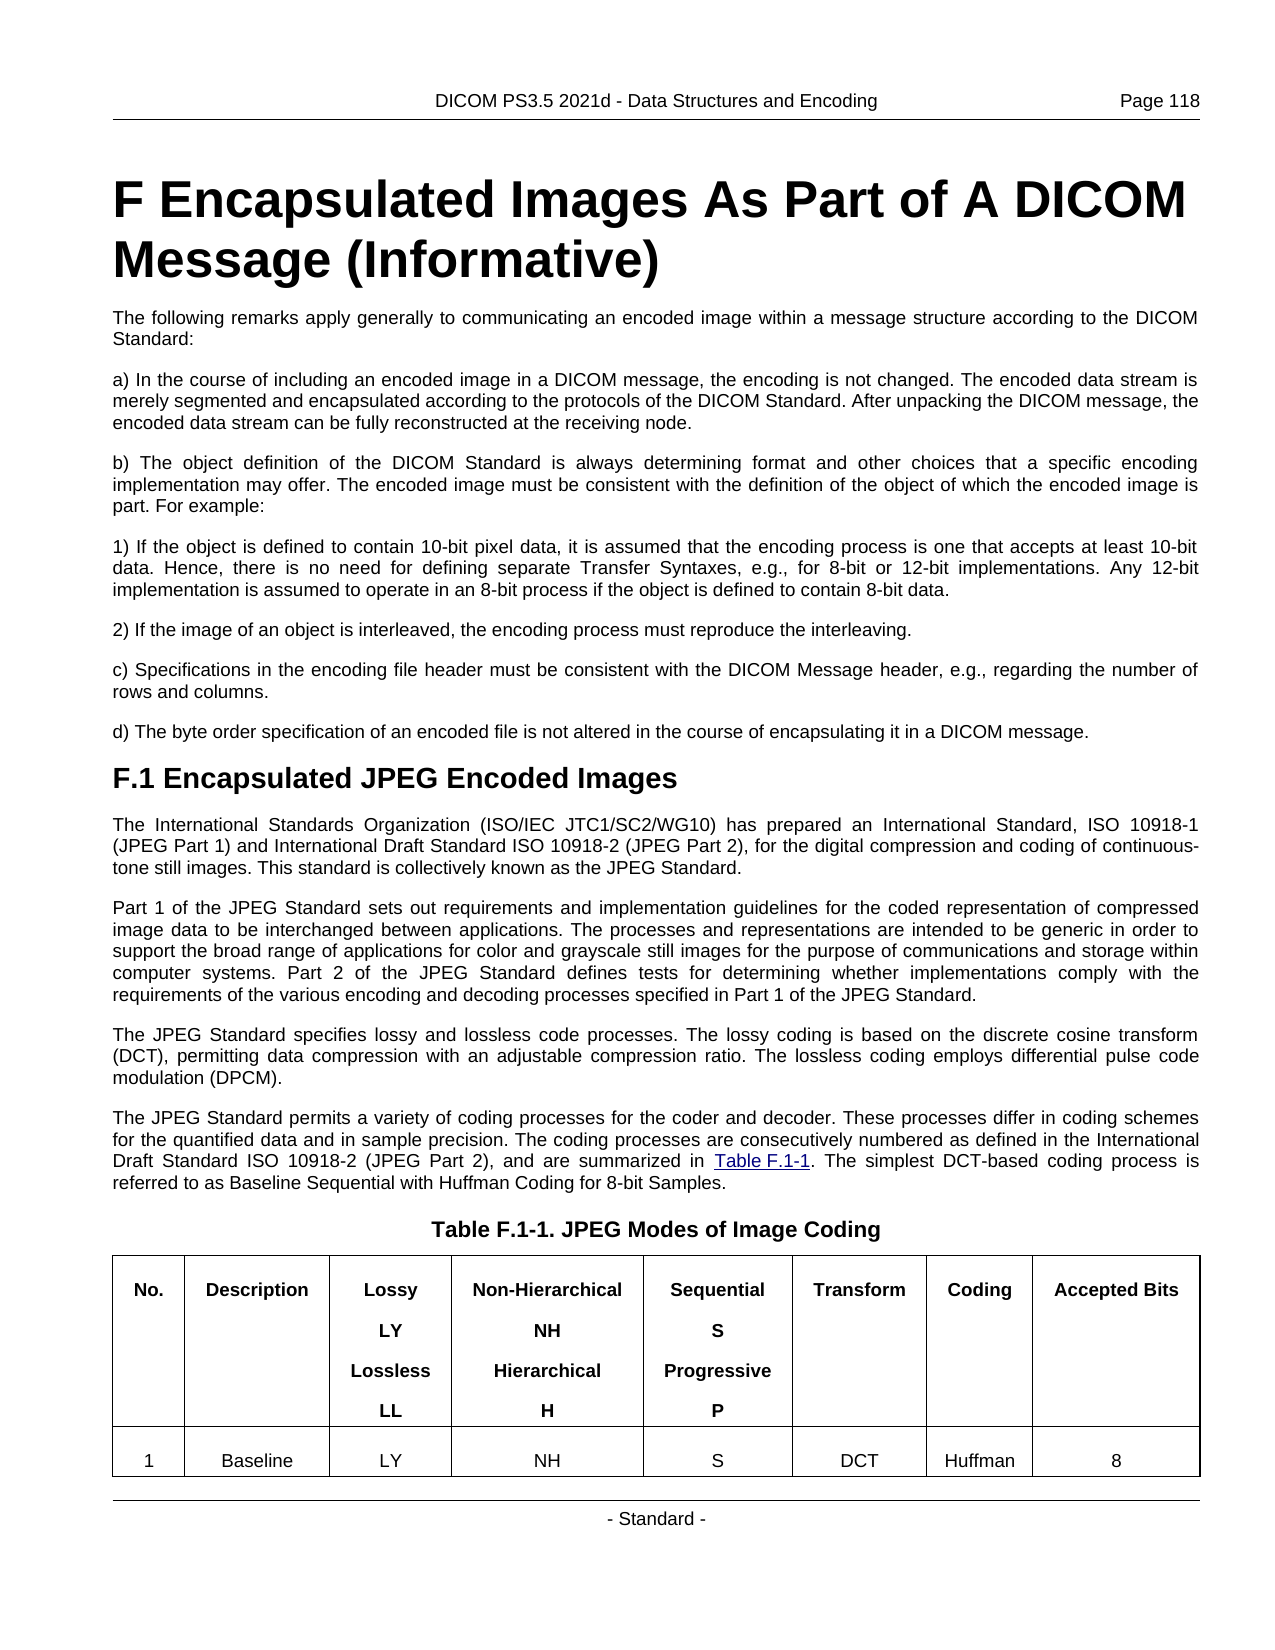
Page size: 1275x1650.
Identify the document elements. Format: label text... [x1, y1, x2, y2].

table_cell Baseline [185, 1427, 329, 1476]
table_header Transform [793, 1256, 926, 1426]
table_header Lossy LY Lossless LL [330, 1256, 451, 1426]
table_cell S [644, 1427, 792, 1476]
table_cell 1 [113, 1427, 184, 1476]
text The International Standards Organization (ISO/IEC JTC1/SC2/WG10) has prepared an International Standard, ISO 10918-1 (JPEG Part 1) and International Draft Standard ISO 10918-2 (JPEG Part 2), for the digital compression and coding of continuous-tone still images. This standard is collectively known as the JPEG Standard. [112, 814, 1200, 878]
table_cell LY [330, 1427, 451, 1476]
table_cell Huffman [927, 1427, 1032, 1476]
table_cell DCT [793, 1427, 926, 1476]
text F.1 Encapsulated JPEG Encoded Images [112, 761, 1200, 795]
text The JPEG Standard specifies lossy and lossless code processes. The lossy coding is based on the discrete cosine transform (DCT), permitting data compression with an adjustable compression ratio. The lossless coding employs differential pulse code modulation (DPCM). [112, 1024, 1200, 1088]
table_header Accepted Bits [1033, 1256, 1199, 1426]
text Table F.1-1. JPEG Modes of Image Coding [112, 1216, 1200, 1242]
table_header Description [185, 1256, 329, 1426]
text F Encapsulated Images As Part of A DICOM Message (Informative) [112, 169, 1200, 288]
text c) Specifications in the encoding file header must be consistent with the DICOM Message header, e.g., regarding the number of rows and columns. [112, 659, 1200, 702]
table_cell 8 [1033, 1427, 1199, 1476]
text 2) If the image of an object is interleaved, the encoding process must reproduce the interleaving. [112, 619, 1200, 640]
table_header Sequential S Progressive P [644, 1256, 792, 1426]
text The JPEG Standard permits a variety of coding processes for the coder and decoder. These processes differ in coding schemes for the quantified data and in sample precision. The coding processes are consecutively numbered as defined in the International Draft Standard ISO 10918-2 (JPEG Part 2), and are summarized in Table F.1-1. The simplest DCT-based coding process is referred to as Baseline Sequential with Huffman Coding for 8-bit Samples. [112, 1107, 1200, 1193]
text The following remarks apply generally to communicating an encoded image within a message structure according to the DICOM Standard: [112, 307, 1200, 350]
text Part 1 of the JPEG Standard sets out requirements and implementation guidelines for the coded representation of compressed image data to be interchanged between applications. The processes and representations are intended to be generic in order to support the broad range of applications for color and grayscale still images for the purpose of communications and storage within computer systems. Part 2 of the JPEG Standard defines tests for determining whether implementations comply with the requirements of the various encoding and decoding processes specified in Part 1 of the JPEG Standard. [112, 897, 1200, 1005]
table_header Coding [927, 1256, 1032, 1426]
text 1) If the object is defined to contain 10-bit pixel data, it is assumed that the encoding process is one that accepts at least 10-bit data. Hence, there is no need for defining separate Transfer Syntaxes, e.g., for 8-bit or 12-bit implementations. Any 12-bit implementation is assumed to operate in an 8-bit process if the object is defined to contain 8-bit data. [112, 535, 1200, 600]
text b) The object definition of the DICOM Standard is always determining format and other choices that a specific encoding implementation may offer. The encoded image must be consistent with the definition of the object of which the encoded image is part. For example: [112, 452, 1200, 517]
table_cell NH [452, 1427, 643, 1476]
table_header No. [113, 1256, 184, 1426]
text a) In the course of including an encoded image in a DICOM message, the encoding is not changed. The encoded data stream is merely segmented and encapsulated according to the protocols of the DICOM Standard. After unpacking the DICOM message, the encoded data stream can be fully reconstructed at the receiving node. [112, 368, 1200, 433]
table_header Non-Hierarchical NH Hierarchical H [452, 1256, 643, 1426]
text d) The byte order specification of an encoded file is not altered in the course of encapsulating it in a DICOM message. [112, 721, 1200, 743]
